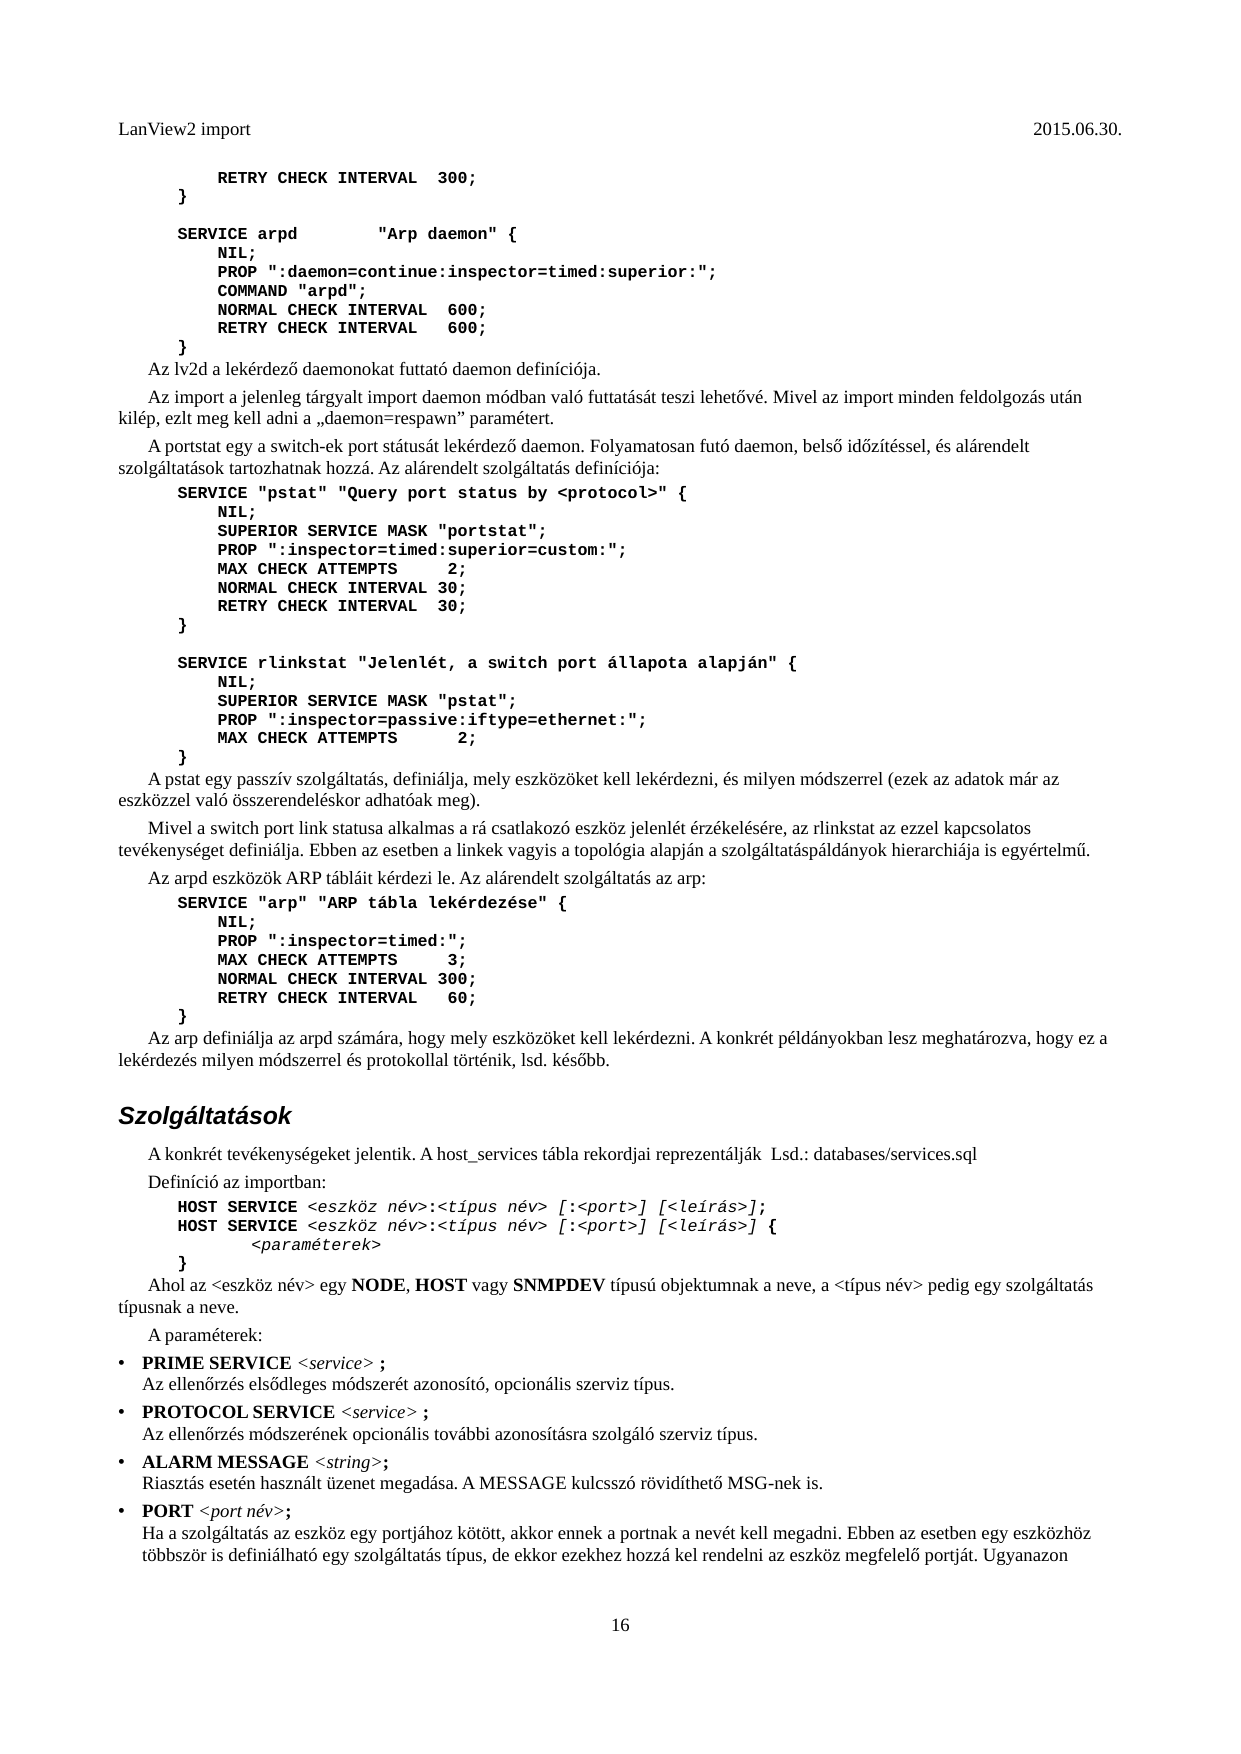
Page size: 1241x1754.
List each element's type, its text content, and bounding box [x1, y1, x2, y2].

text Az lv2d a lekérdező daemonokat futtató daemon definíciója. [118, 358, 1122, 379]
text NORMAL CHECK INTERVAL 600; [177, 301, 1122, 320]
text A konkrét tevékenységeket jelentik. A host_services tábla rekordjai reprezentálják Lsd.: databases/services.sql [118, 1142, 1122, 1164]
text NORMAL CHECK INTERVAL 30; [177, 579, 1122, 598]
text } [177, 749, 1122, 768]
text NIL; [177, 673, 1122, 692]
text PROP ":daemon=continue:inspector=timed:superior:"; [177, 263, 1122, 282]
text HOST SERVICE <eszköz név>:<típus név> [:<port>] [<leírás>]; [177, 1198, 1122, 1217]
text MAX CHECK ATTEMPTS 2; [177, 730, 1122, 749]
text } [177, 339, 1122, 358]
text RETRY CHECK INTERVAL 300; [177, 169, 1122, 188]
text HOST SERVICE <eszköz név>:<típus név> [:<port>] [<leírás>] { [177, 1217, 1122, 1236]
text A portstat egy a switch-ek port státusát lekérdező daemon. Folyamatosan futó daemon, belső időzítéssel, és alárendelt szolgáltatások tartozhatnak hozzá. Az alárendelt szolgáltatás definíciója: [118, 435, 1122, 478]
text SUPERIOR SERVICE MASK "portstat"; [177, 523, 1122, 541]
text Definíció az importban: [118, 1171, 1122, 1192]
list ALARM MESSAGE <string>; Riasztás esetén használt üzenet megadása. A MESSAGE kulcsszó rövidíthető MSG-nek is. [118, 1451, 1122, 1494]
text Az arpd eszközök ARP tábláit kérdezi le. Az alárendelt szolgáltatás az arp: [118, 867, 1122, 888]
list PROTOCOL SERVICE <service> ; Az ellenőrzés módszerének opcionális további azonosításra szolgáló szerviz típus. [118, 1401, 1122, 1444]
text NIL; [177, 914, 1122, 933]
text RETRY CHECK INTERVAL 30; [177, 598, 1122, 617]
text PROP ":inspector=passive:iftype=ethernet:"; [177, 711, 1122, 730]
text MAX CHECK ATTEMPTS 3; [177, 951, 1122, 970]
text PROP ":inspector=timed:superior=custom:"; [177, 541, 1122, 560]
text COMMAND "arpd"; [177, 282, 1122, 301]
text } [177, 188, 1122, 207]
text A pstat egy passzív szolgáltatás, definiálja, mely eszközöket kell lekérdezni, és milyen módszerrel (ezek az adatok már az eszközzel való összerendeléskor adhatóak meg). [118, 768, 1122, 811]
text SERVICE "arp" "ARP tábla lekérdezése" { [177, 895, 1122, 914]
text } [177, 1255, 1122, 1274]
text NIL; [177, 504, 1122, 523]
text MAX CHECK ATTEMPTS 2; [177, 560, 1122, 579]
text SERVICE arpd "Arp daemon" { [177, 226, 1122, 244]
text Az import a jelenleg tárgyalt import daemon módban való futtatását teszi lehetővé. Mivel az import minden feldolgozás után kilép, ezlt meg kell adni a „daemon=respawn” paramétert. [118, 386, 1122, 429]
text NIL; [177, 244, 1122, 263]
text SERVICE rlinkstat "Jelenlét, a switch port állapota alapján" { [177, 654, 1122, 673]
text A paraméterek: [118, 1323, 1122, 1345]
subtitle Szolgáltatások [118, 1101, 1122, 1130]
text RETRY CHECK INTERVAL 600; [177, 320, 1122, 339]
text Ahol az <eszköz név> egy NODE, HOST vagy SNMPDEV típusú objektumnak a neve, a <típus név> pedig egy szolgáltatás típusnak a neve. [118, 1274, 1122, 1317]
text RETRY CHECK INTERVAL 60; [177, 989, 1122, 1008]
text Mivel a switch port link statusa alkalmas a rá csatlakozó eszköz jelenlét érzékelésére, az rlinkstat az ezzel kapcsolatos tevékenységet definiálja. Ebben az esetben a linkek vagyis a topológia alapján a szolgáltatáspáldányok hierarchiája is egyértelmű. [118, 817, 1122, 860]
text PROP ":inspector=timed:"; [177, 933, 1122, 951]
list PRIME SERVICE <service> ; Az ellenőrzés elsődleges módszerét azonosító, opcionális szerviz típus. [118, 1352, 1122, 1395]
text Az arp definiálja az arpd számára, hogy mely eszközöket kell lekérdezni. A konkrét példányokban lesz meghatározva, hogy ez a lekérdezés milyen módszerrel és protokollal történik, lsd. később. [118, 1027, 1122, 1070]
text NORMAL CHECK INTERVAL 300; [177, 970, 1122, 989]
text <paraméterek> [177, 1236, 1122, 1255]
text } [177, 1008, 1122, 1027]
text SERVICE "pstat" "Query port status by <protocol>" { [177, 485, 1122, 504]
text SUPERIOR SERVICE MASK "pstat"; [177, 692, 1122, 711]
text } [177, 617, 1122, 636]
list PORT <port név>; Ha a szolgáltatás az eszköz egy portjához kötött, akkor ennek a portnak a nevét kell megadni. Ebben az esetben egy eszközhöz többször is definiálható egy szolgáltatás típus, de ekkor ezekhez hozzá kel rendelni az eszköz megfelelő portját. Ugyanazon [118, 1500, 1122, 1565]
